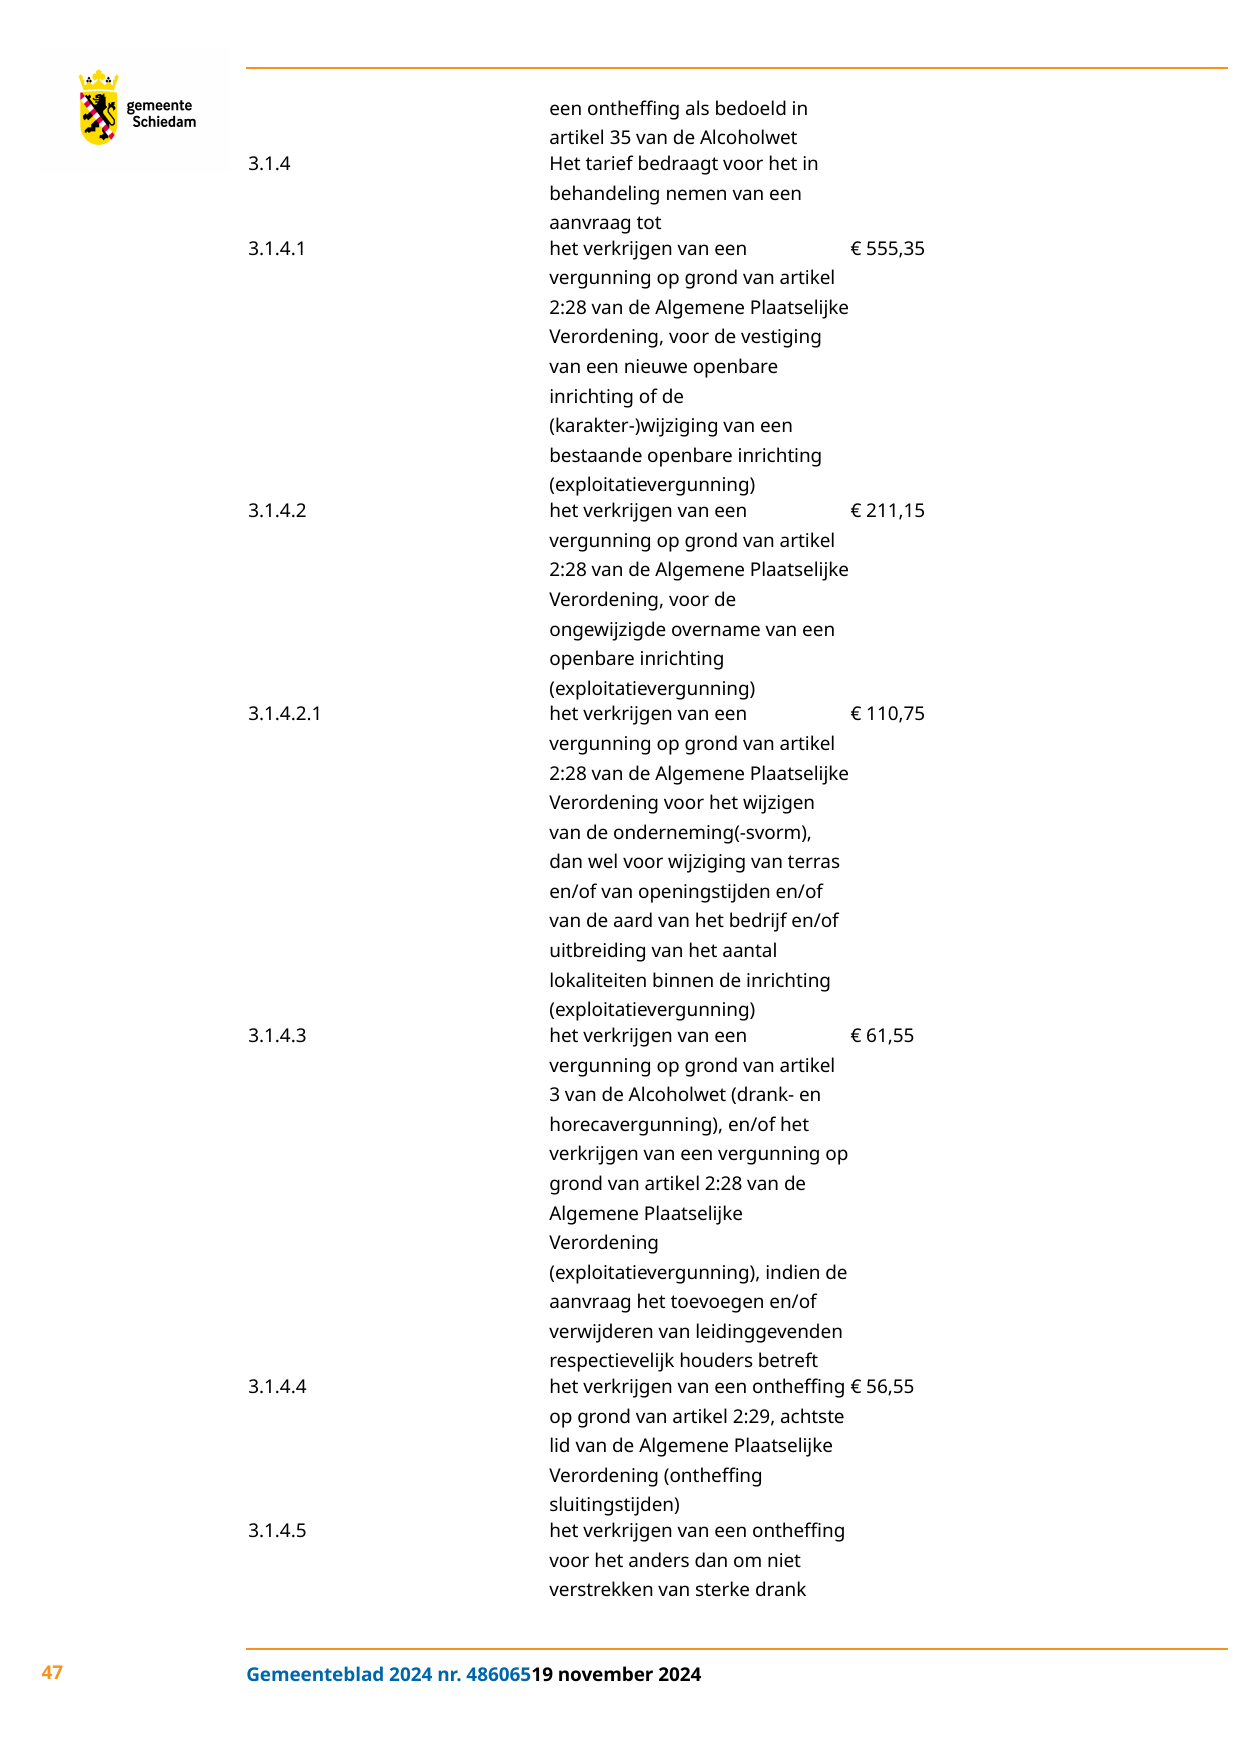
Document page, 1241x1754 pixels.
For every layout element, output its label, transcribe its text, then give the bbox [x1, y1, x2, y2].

table_cell het verkrijgen van een vergunning op grond van artikel 2:28 van de Algemene Plaatselijke Verordening, voor de vestiging van een nieuwe openbare inrichting of de (karakter-)wijziging van een bestaande openbare inrichting (exploitatievergunning) [549, 235, 850, 497]
table_cell Het tarief bedraagt voor het in behandeling nemen van een aanvraag tot [549, 150, 850, 235]
table_cell het verkrijgen van een vergunning op grond van artikel 2:28 van de Algemene Plaatselijke Verordening voor het wijzigen van de onderneming(-svorm), dan wel voor wijziging van terras en/of van openingstijden en/of van de aard van het bedrijf en/of uitbreiding van het aantal lokaliteiten binnen de inrichting (exploitatievergunning) [549, 701, 850, 1022]
table_cell 3.1.4.5 [248, 1518, 549, 1602]
table_cell 3.1.4 [248, 150, 549, 235]
table_cell het verkrijgen van een vergunning op grond van artikel 2:28 van de Algemene Plaatselijke Verordening, voor de ongewijzigde overname van een openbare inrichting (exploitatievergunning) [549, 498, 850, 701]
table_cell 3.1.4.1 [248, 235, 549, 497]
table_cell het verkrijgen van een vergunning op grond van artikel 3 van de Alcoholwet (drank- en horecavergunning), en/of het verkrijgen van een vergunning op grond van artikel 2:28 van de Algemene Plaatselijke Verordening (exploitatievergunning), indien de aanvraag het toevoegen en/of verwijderen van leidinggevenden respectievelijk houders betreft [549, 1022, 850, 1373]
table_cell het verkrijgen van een ontheffing voor het anders dan om niet verstrekken van sterke drank [549, 1518, 850, 1602]
table_cell 3.1.4.2 [248, 498, 549, 701]
table_cell € 56,55 [850, 1373, 1152, 1517]
table_cell 3.1.4.2.1 [248, 701, 549, 1022]
table_cell 3.1.4.4 [248, 1373, 549, 1517]
table_cell [850, 150, 1152, 235]
table_cell [248, 95, 549, 150]
table_cell [850, 95, 1152, 150]
table_cell 3.1.4.3 [248, 1022, 549, 1373]
table_cell een ontheffing als bedoeld in artikel 35 van de Alcoholwet [549, 95, 850, 150]
table_cell [850, 1518, 1152, 1602]
table_cell € 61,55 [850, 1022, 1152, 1373]
table_cell € 110,75 [850, 701, 1152, 1022]
table_cell € 211,15 [850, 498, 1152, 701]
table_cell het verkrijgen van een ontheffing op grond van artikel 2:29, achtste lid van de Algemene Plaatselijke Verordening (ontheffing sluitingstijden) [549, 1373, 850, 1517]
picture [41, 47, 231, 172]
table_cell € 555,35 [850, 235, 1152, 497]
